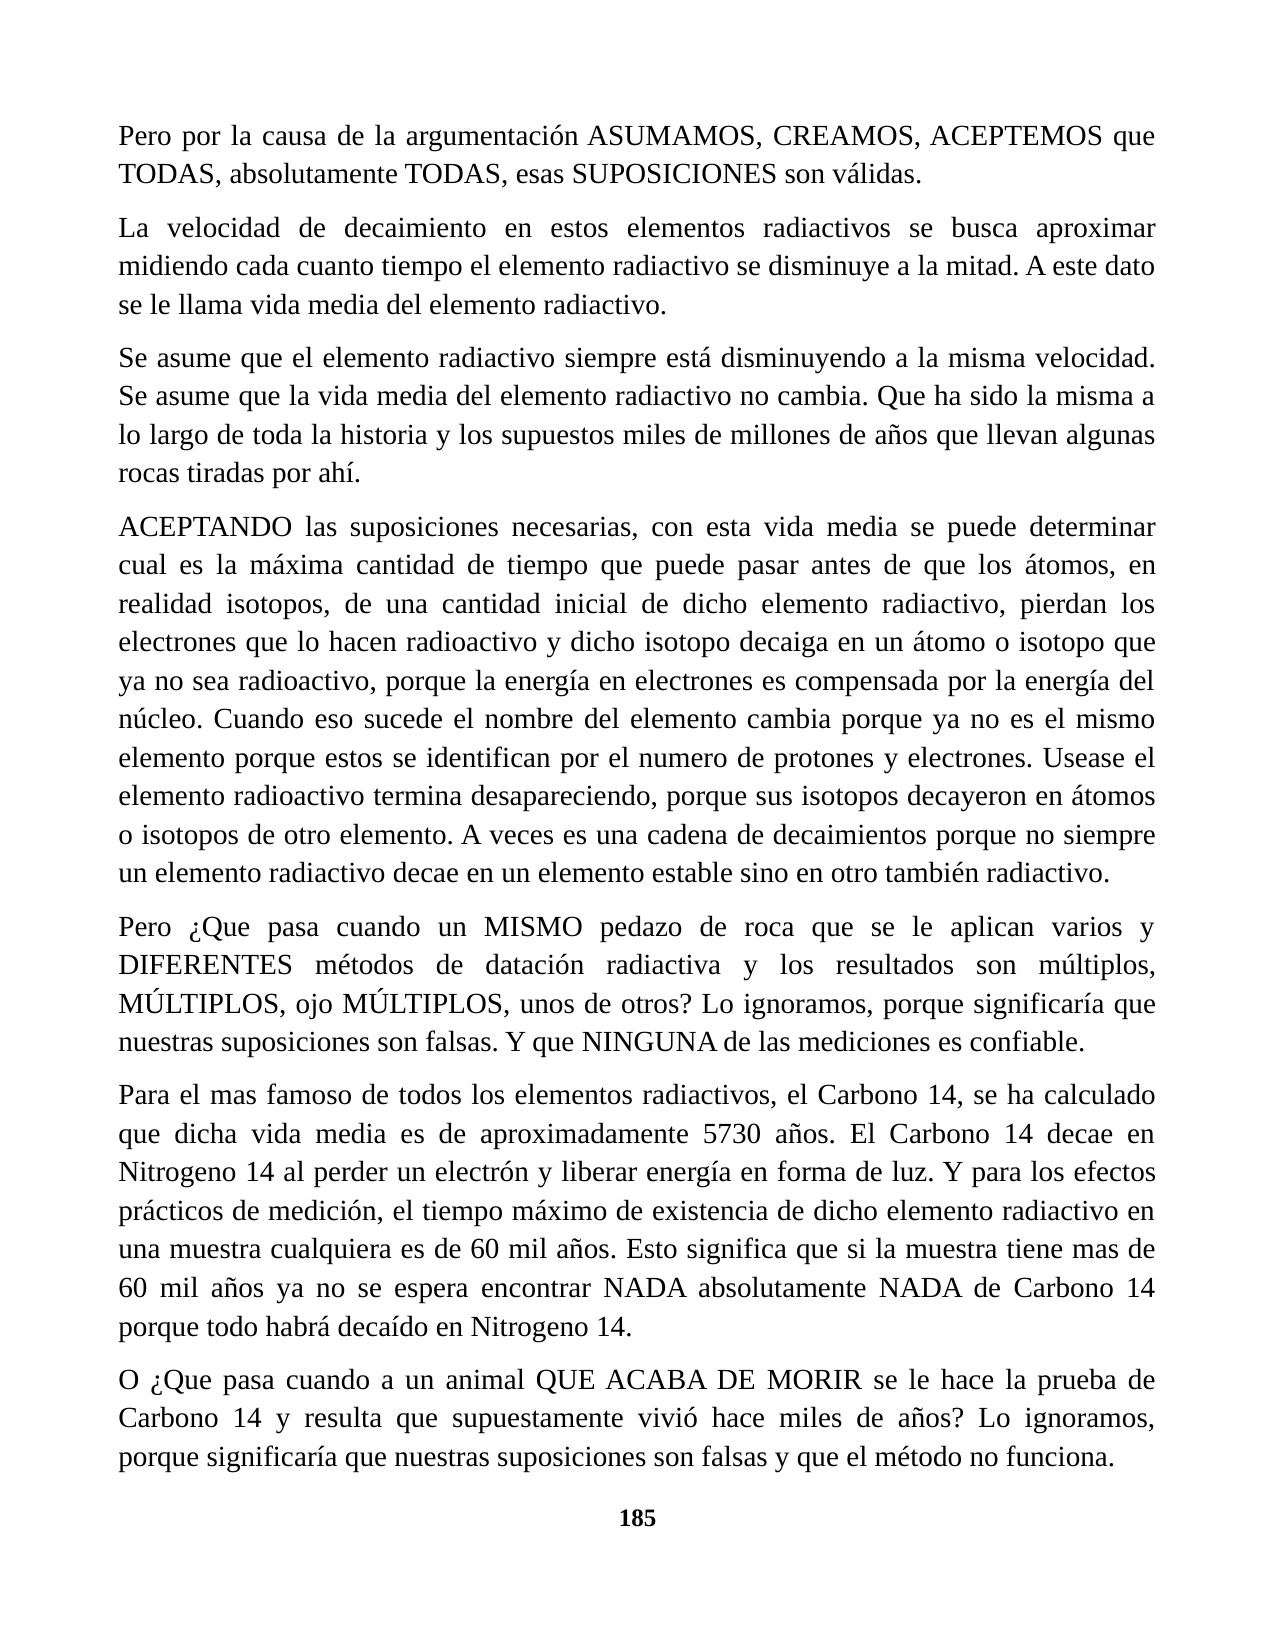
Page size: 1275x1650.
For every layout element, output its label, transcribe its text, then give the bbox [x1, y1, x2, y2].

text Pero por la causa de la argumentación ASUMAMOS, CREAMOS, ACEPTEMOS que TODAS, absolutamente TODAS, esas SUPOSICIONES son válidas. [118, 118, 1157, 190]
text Pero ¿Que pasa cuando un MISMO pedazo de roca que se le aplican varios y DIFERENTES métodos de datación radiactiva y los resultados son múltiplos, MÚLTIPLOS, ojo MÚLTIPLOS, unos de otros? Lo ignoramos, porque significaría que nuestras suposiciones son falsas. Y que NINGUNA de las mediciones es confiable. [118, 909, 1157, 1058]
text La velocidad de decaimiento en estos elementos radiactivos se busca aproximar midiendo cada cuanto tiempo el elemento radiactivo se disminuye a la mitad. A este dato se le llama vida media del elemento radiactivo. [118, 210, 1157, 320]
text Se asume que el elemento radiactivo siempre está disminuyendo a la misma velocidad. Se asume que la vida media del elemento radiactivo no cambia. Que ha sido la misma a lo largo de toda la historia y los supuestos miles de millones de años que llevan algunas rocas tiradas por ahí. [118, 340, 1157, 489]
text ACEPTANDO las suposiciones necesarias, con esta vida media se puede determinar cual es la máxima cantidad de tiempo que puede pasar antes de que los átomos, en realidad isotopos, de una cantidad inicial de dicho elemento radiactivo, pierdan los electrones que lo hacen radioactivo y dicho isotopo decaiga en un átomo o isotopo que ya no sea radioactivo, porque la energía en electrones es compensada por la energía del núcleo. Cuando eso sucede el nombre del elemento cambia porque ya no es el mismo elemento porque estos se identifican por el numero de protones y electrones. Usease el elemento radioactivo termina desapareciendo, porque sus isotopos decayeron en átomos o isotopos de otro elemento. A veces es una cadena de decaimientos porque no siempre un elemento radiactivo decae en un elemento estable sino en otro también radiactivo. [118, 509, 1157, 889]
text O ¿Que pasa cuando a un animal QUE ACABA DE MORIR se le hace la prueba de Carbono 14 y resulta que supuestamente vivió hace miles de años? Lo ignoramos, porque significaría que nuestras suposiciones son falsas y que el método no funciona. [118, 1362, 1157, 1472]
text Para el mas famoso de todos los elementos radiactivos, el Carbono 14, se ha calculado que dicha vida media es de aproximadamente 5730 años. El Carbono 14 decae en Nitrogeno 14 al perder un electrón y liberar energía en forma de luz. Y para los efectos prácticos de medición, el tiempo máximo de existencia de dicho elemento radiactivo en una muestra cualquiera es de 60 mil años. Esto significa que si la muestra tiene mas de 60 mil años ya no se espera encontrar NADA absolutamente NADA de Carbono 14 porque todo habrá decaído en Nitrogeno 14. [118, 1077, 1157, 1342]
